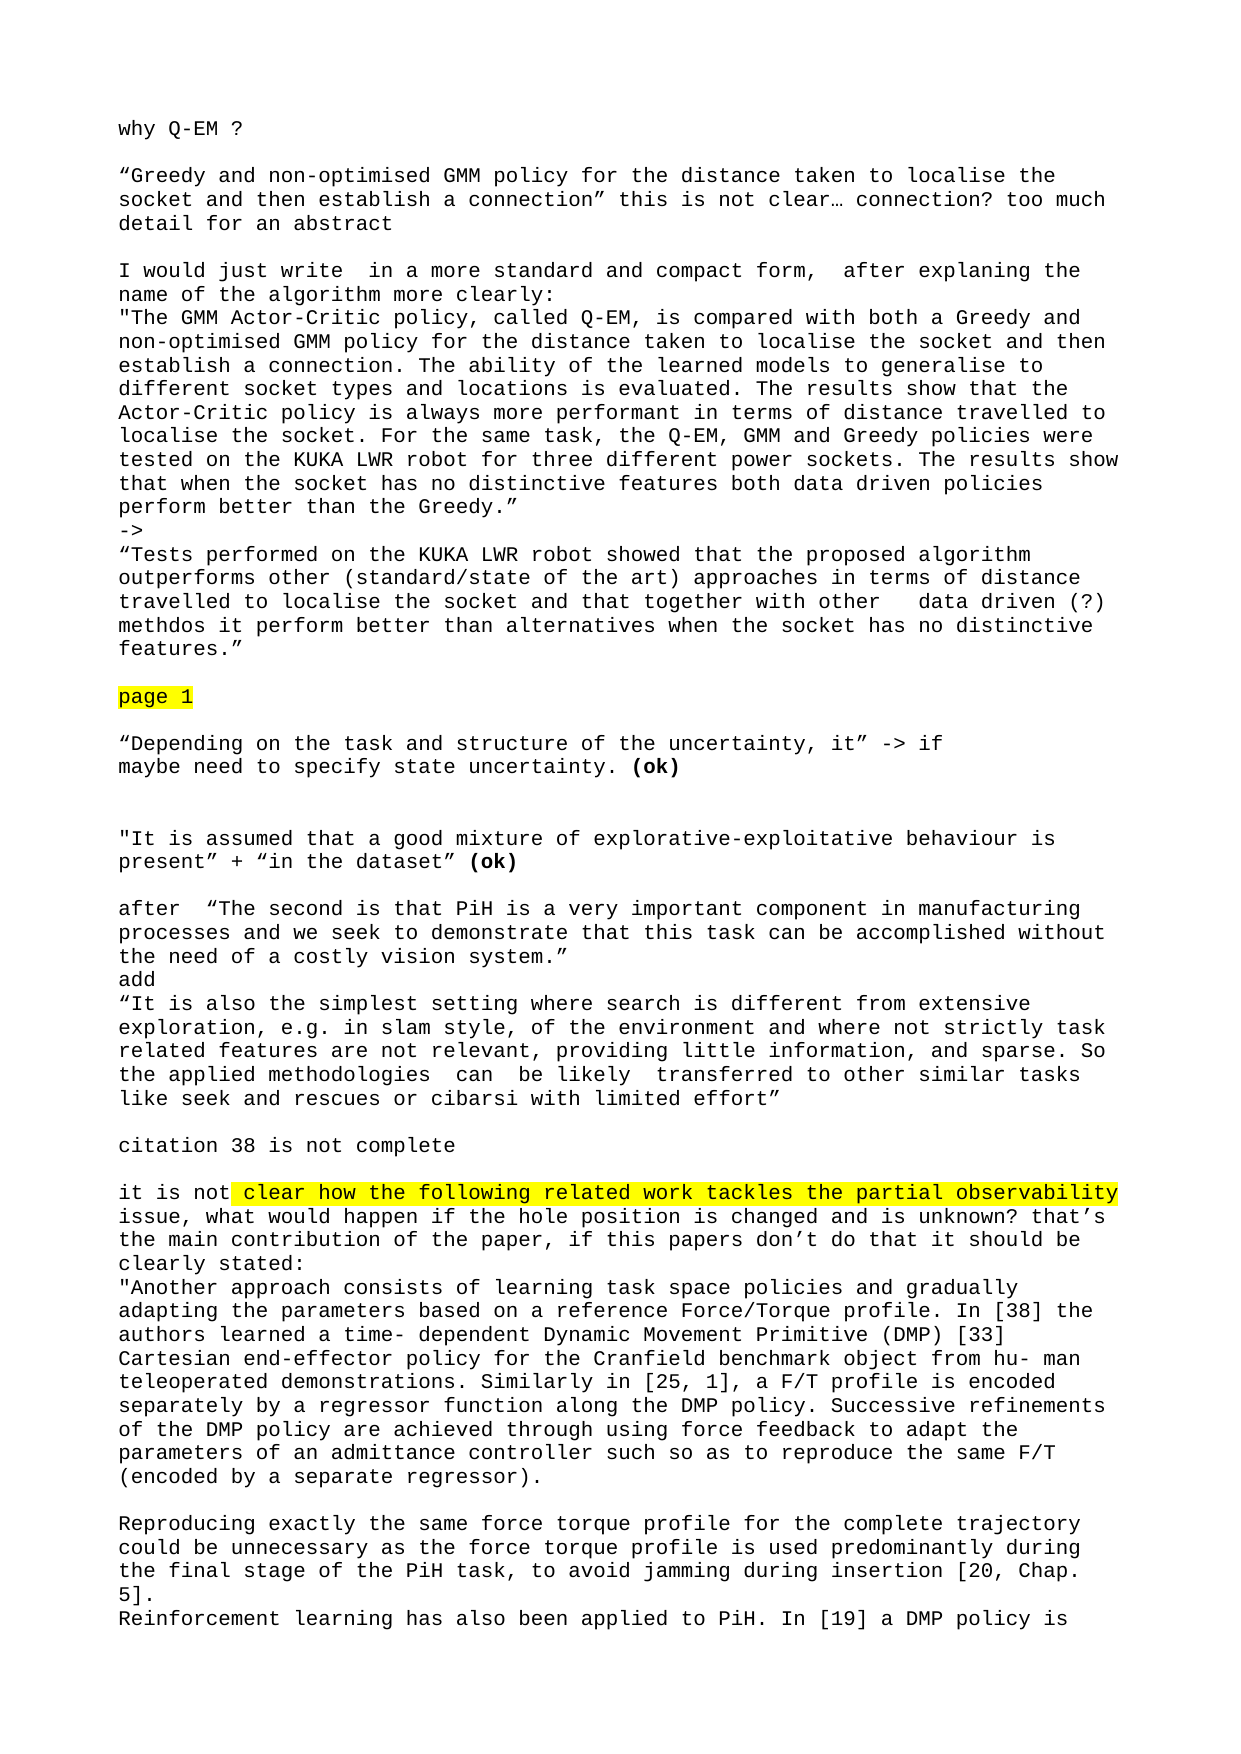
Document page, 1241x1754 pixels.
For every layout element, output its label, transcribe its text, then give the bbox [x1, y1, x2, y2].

text Reproducing exactly the same force torque profile for the complete trajectory could be unnecessary as the force torque profile is used predominantly during the final stage of the PiH task, to avoid jamming during insertion [20, Chap. 5]. [118, 1513, 1122, 1608]
text “Greedy and non-optimised GMM policy for the distance taken to localise the socket and then establish a connection” this is not clear… connection? too much detail for an abstract [118, 165, 1122, 236]
text "The GMM Actor-Critic policy, called Q-EM, is compared with both a Greedy and non-optimised GMM policy for the distance taken to localise the socket and then establish a connection. The ability of the learned models to generalise to different socket types and locations is evaluated. The results show that the Actor-Critic policy is always more performant in terms of distance travelled to localise the socket. For the same task, the Q-EM, GMM and Greedy policies were tested on the KUKA LWR robot for three different power sockets. The results show that when the socket has no distinctive features both data driven policies perform better than the Greedy.” [118, 307, 1122, 520]
text Reinforcement learning has also been applied to PiH. In [19] a DMP policy is [118, 1608, 1122, 1631]
text "It is assumed that a good mixture of explorative-exploitative behaviour is present” + “in the dataset” (ok) [118, 827, 1122, 875]
text after “The second is that PiH is a very important component in manufacturing processes and we seek to demonstrate that this task can be accomplished without the need of a costly vision system.” [118, 898, 1122, 969]
text add [118, 969, 1122, 993]
text page 1 [118, 686, 1122, 709]
text citation 38 is not complete [118, 1135, 1122, 1158]
text why Q-EM ? [118, 118, 1122, 142]
text maybe need to specify state uncertainty. (ok) [118, 757, 1122, 780]
text I would just write in a more standard and compact form, after explaning the name of the algorithm more clearly: [118, 260, 1122, 307]
text "Another approach consists of learning task space policies and gradually adapting the parameters based on a reference Force/Torque profile. In [38] the authors learned a time- dependent Dynamic Movement Primitive (DMP) [33] Cartesian end-effector policy for the Cranfield benchmark object from hu- man teleoperated demonstrations. Similarly in [25, 1], a F/T profile is encoded separately by a regressor function along the DMP policy. Successive refinements of the DMP policy are achieved through using force feedback to adapt the parameters of an admittance controller such so as to reproduce the same F/T (encoded by a separate regressor). [118, 1277, 1122, 1489]
text “Tests performed on the KUKA LWR robot showed that the proposed algorithm outperforms other (standard/state of the art) approaches in terms of distance travelled to localise the socket and that together with other data driven (?) methdos it perform better than alternatives when the socket has no distinctive features.” [118, 544, 1122, 662]
text -> [118, 520, 1122, 544]
text it is not clear how the following related work tackles the partial observability issue, what would happen if the hole position is changed and is unknown? that’s the main contribution of the paper, if this papers don’t do that it should be clearly stated: [118, 1182, 1122, 1277]
text “It is also the simplest setting where search is different from extensive exploration, e.g. in slam style, of the environment and where not strictly task related features are not relevant, providing little information, and sparse. So the applied methodologies can be likely transferred to other similar tasks like seek and rescues or cibarsi with limited effort” [118, 993, 1122, 1111]
text “Depending on the task and structure of the uncertainty, it” -> if [118, 733, 1122, 757]
